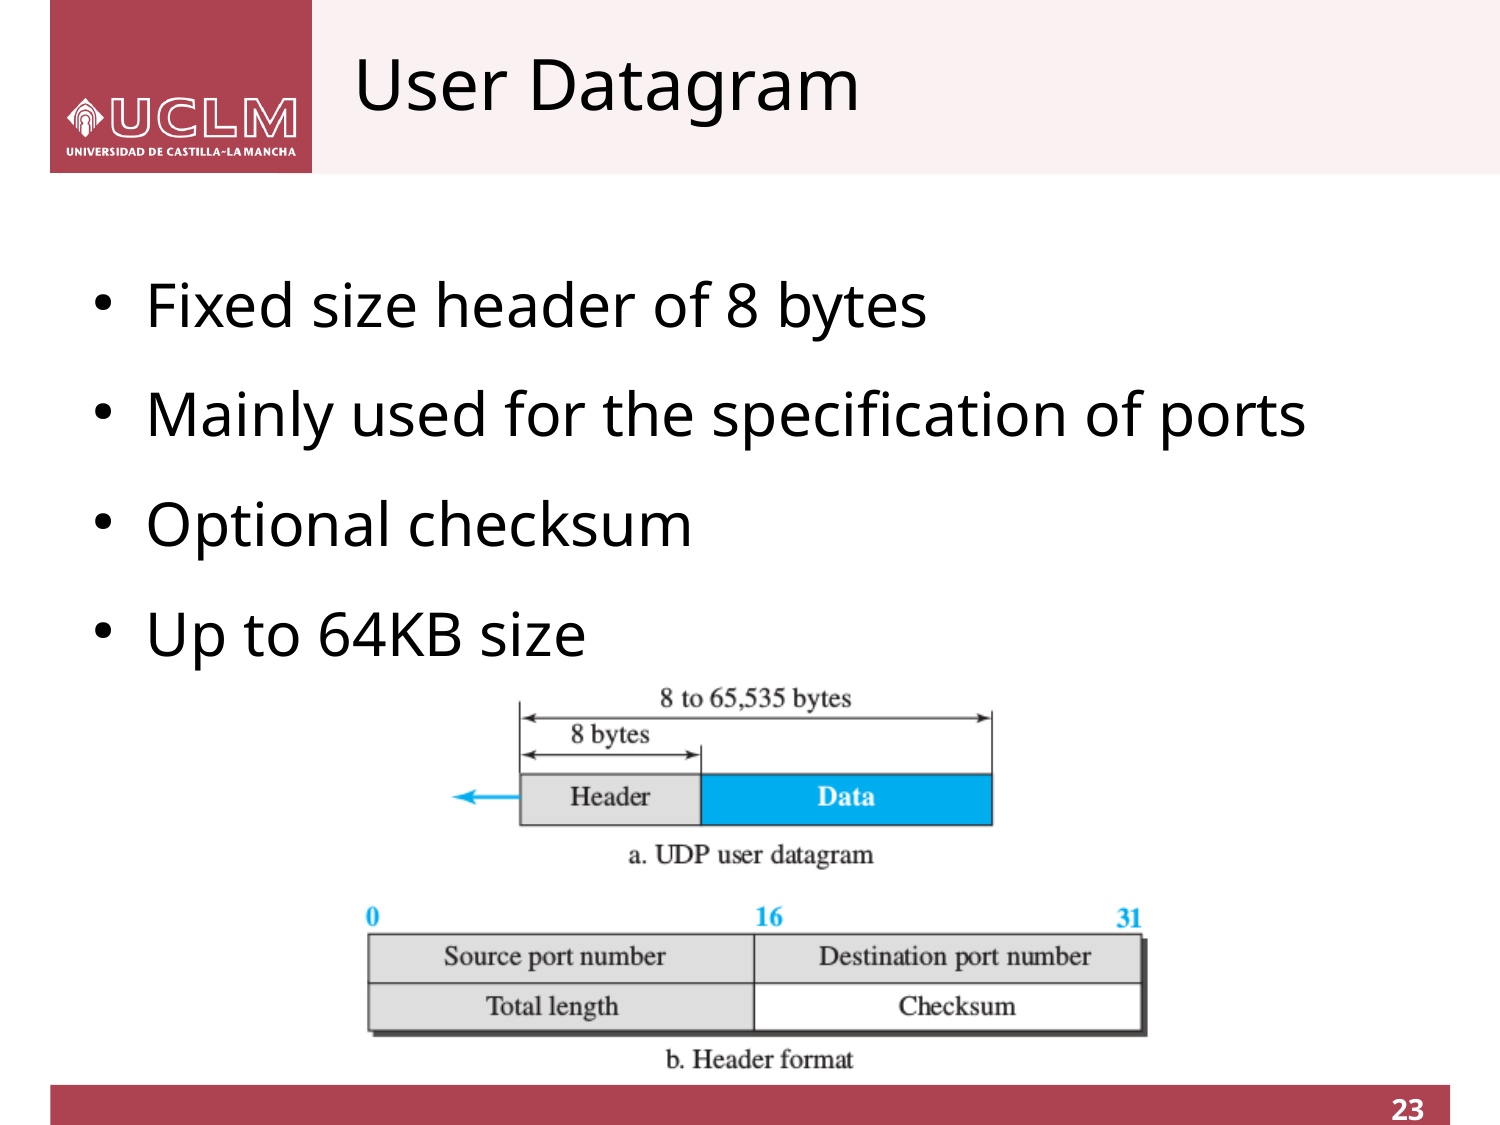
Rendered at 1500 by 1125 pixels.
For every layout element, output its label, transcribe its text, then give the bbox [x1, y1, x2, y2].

picture [330, 676, 1162, 1081]
title User Datagram [353, 6, 1425, 168]
picture [50, 0, 312, 173]
list Fixed size header of 8 bytes Mainly used for the specification of ports Optional checksum Up to 64KB size [74, 262, 1425, 853]
